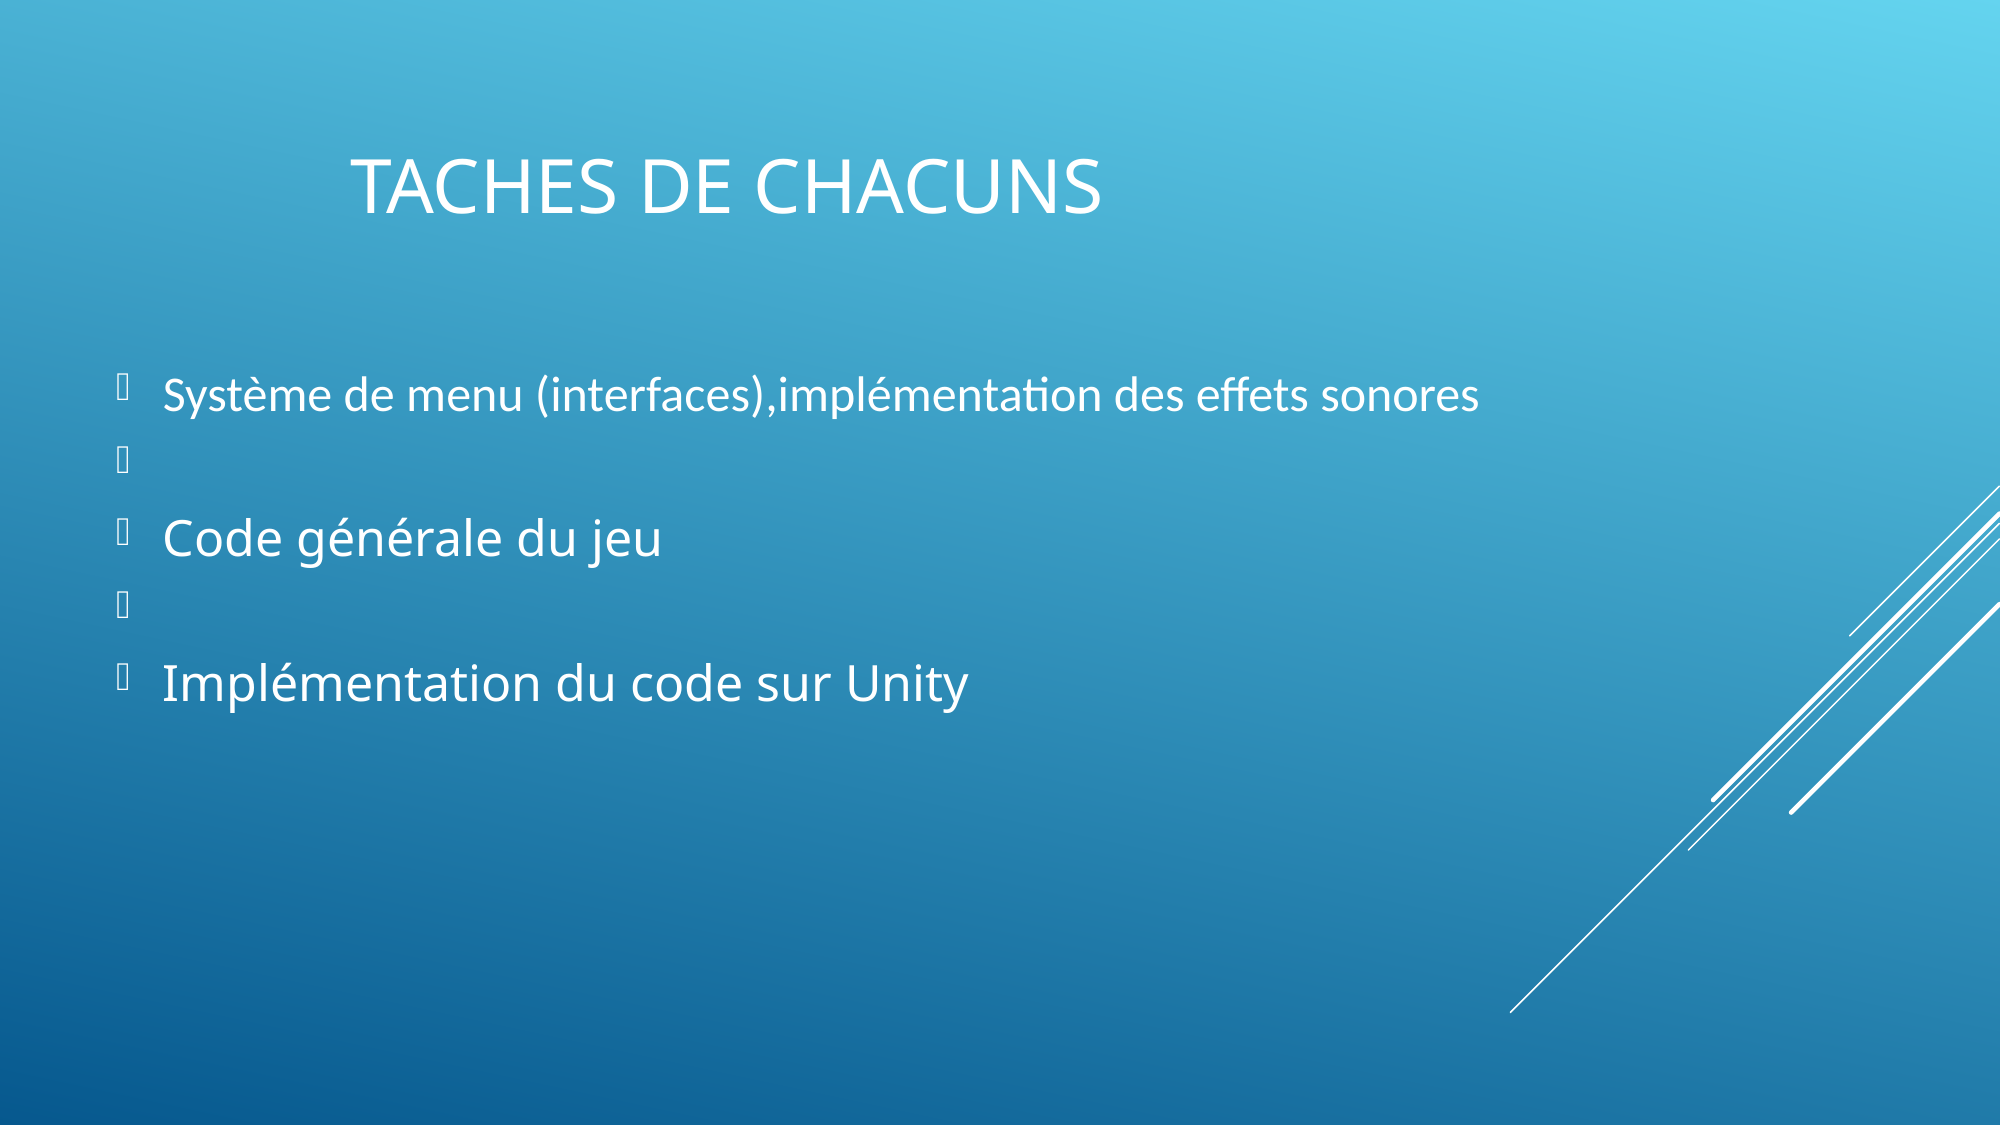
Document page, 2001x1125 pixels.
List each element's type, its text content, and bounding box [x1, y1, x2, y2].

title Taches de chacuns [335, 60, 1736, 240]
list Système de menu (interfaces),implémentation des effets sonores Code générale du jeu Implémentation du code sur Unity [101, 240, 1827, 832]
